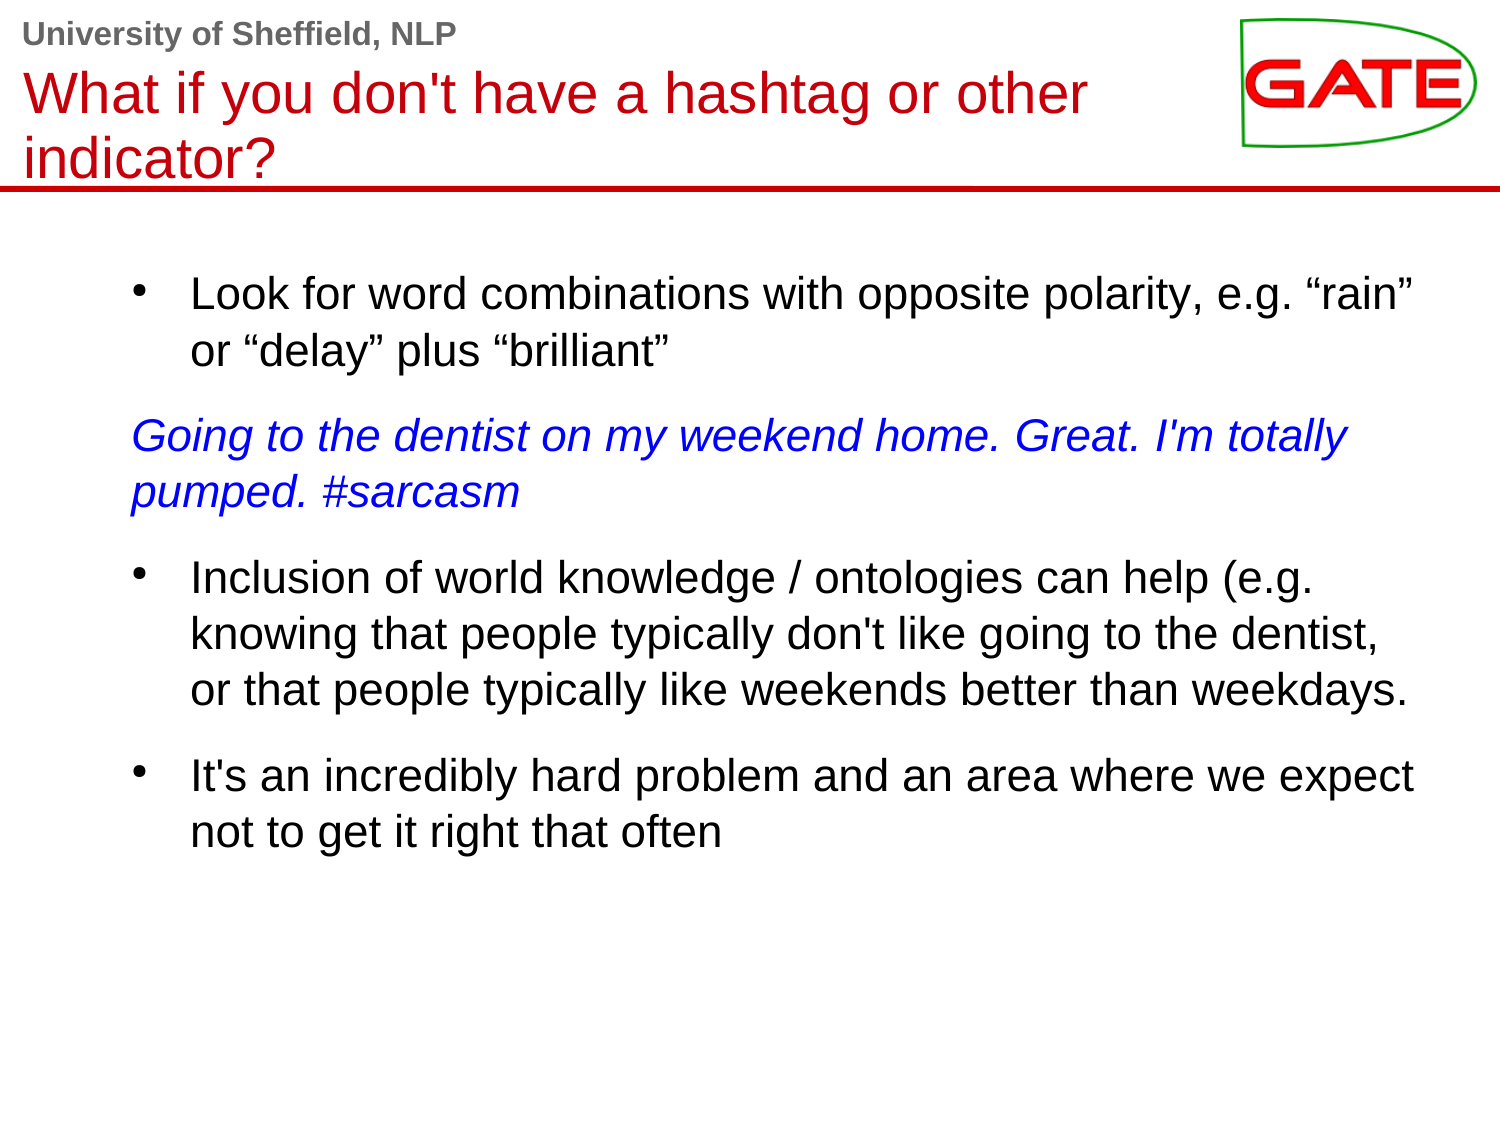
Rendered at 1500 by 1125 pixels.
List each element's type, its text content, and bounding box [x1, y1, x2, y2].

list Look for word combinations with opposite polarity, e.g. “rain” or “delay” plus “brilliant” Going to the dentist on my weekend home. Great. I'm totally pumped. #sarcasm Inclusion of world knowledge / ontologies can help (e.g. knowing that people typically don't like going to the dentist, or that people typically like weekends better than weekdays. It's an incredibly hard problem and an area where we expect not to get it right that often [75, 263, 1425, 1007]
picture [1240, 18, 1477, 148]
title What if you don't have a hashtag or other indicator? [23, 40, 1264, 213]
